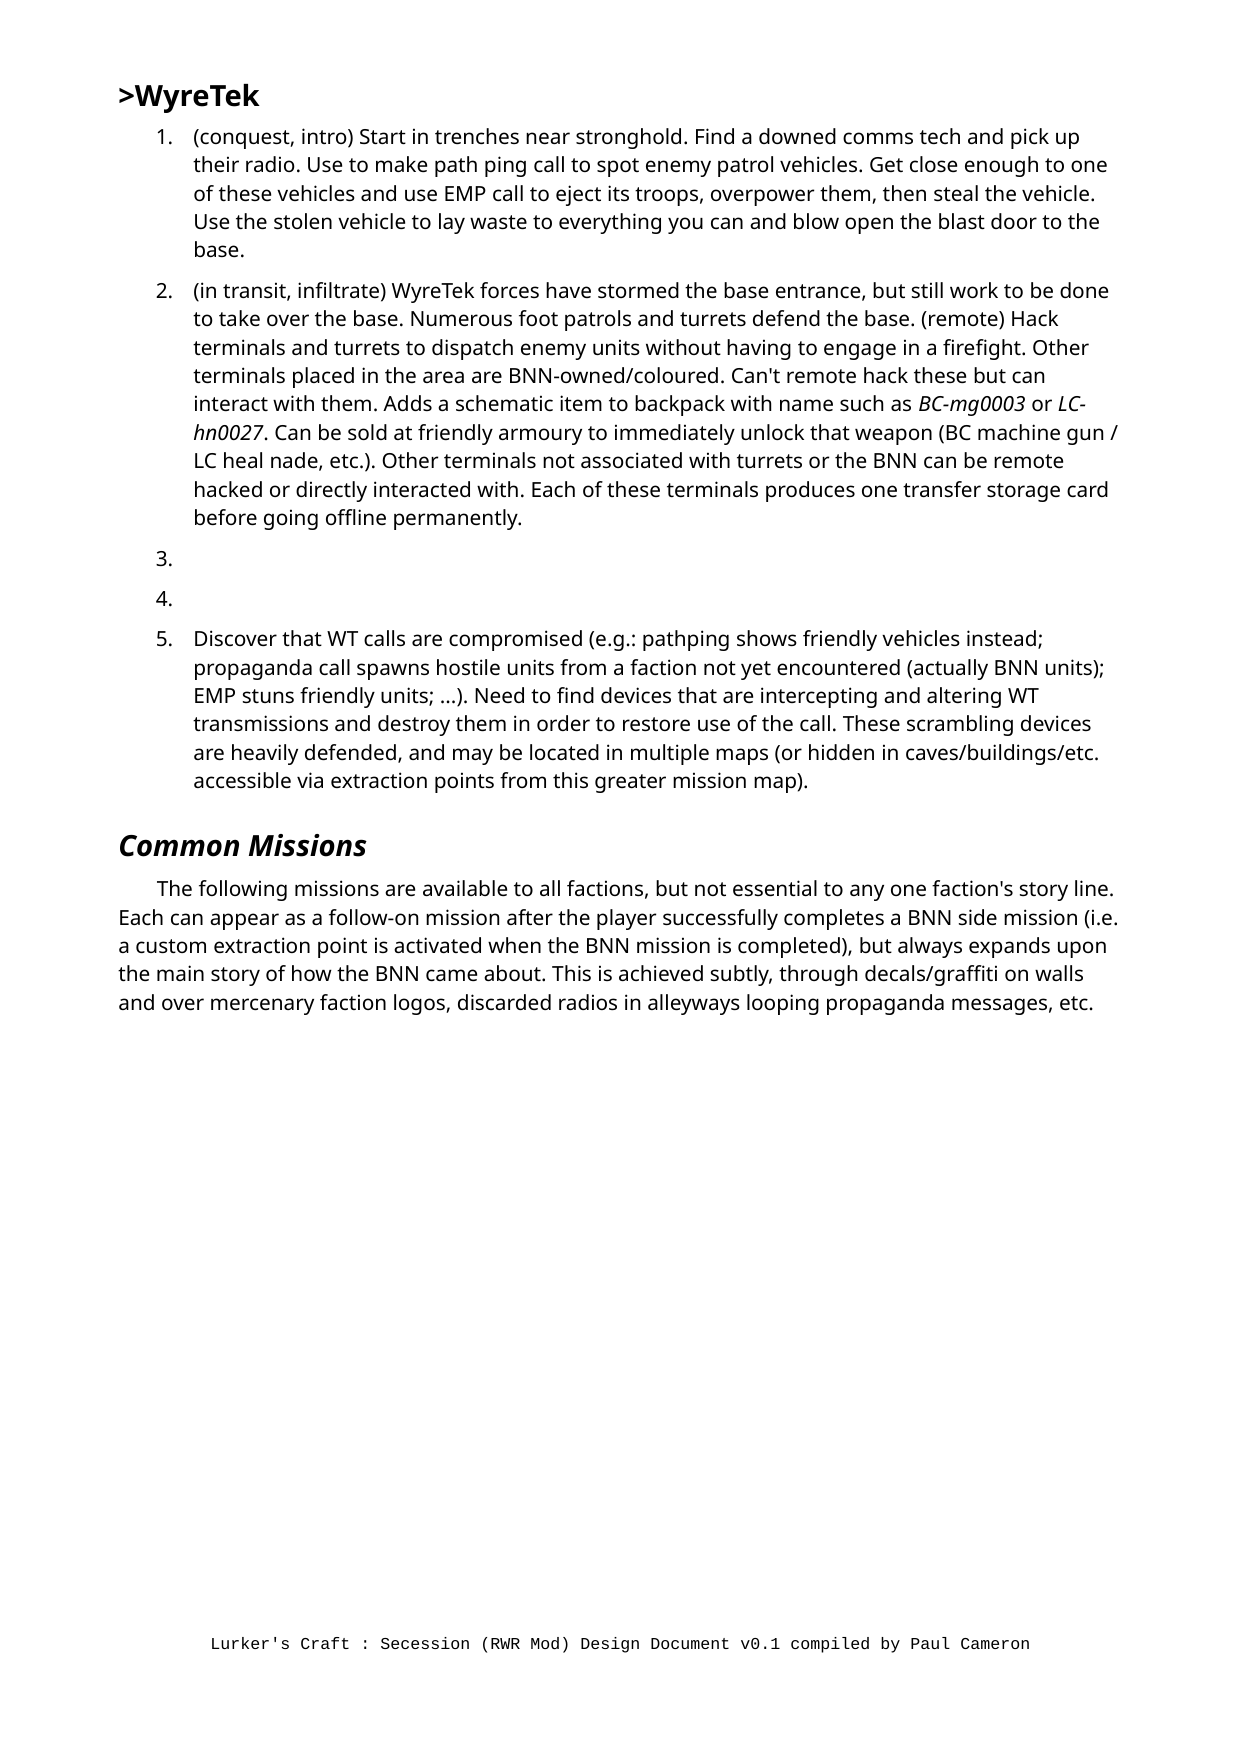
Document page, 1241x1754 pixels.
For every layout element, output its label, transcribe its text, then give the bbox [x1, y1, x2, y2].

subtitle Common Missions [118, 826, 1122, 865]
text The following missions are available to all factions, but not essential to any one faction's story line. Each can appear as a follow-on mission after the player successfully completes a BNN side mission (i.e. a custom extraction point is activated when the BNN mission is completed), but always expands upon the main story of how the BNN came about. This is achieved subtly, through decals/graffiti on walls and over mercenary faction logos, discarded radios in alleyways looping propaganda messages, etc. [118, 874, 1122, 1016]
list (in transit, infiltrate) WyreTek forces have stormed the base entrance, but still work to be done to take over the base. Numerous foot patrols and turrets defend the base. (remote) Hack terminals and turrets to dispatch enemy units without having to engage in a firefight. Other terminals placed in the area are BNN-owned/coloured. Can't remote hack these but can interact with them. Adds a schematic item to backpack with name such as BC-mg0003 or LC-hn0027. Can be sold at friendly armoury to immediately unlock that weapon (BC machine gun / LC heal nade, etc.). Other terminals not associated with turrets or the BNN can be remote hacked or directly interacted with. Each of these terminals produces one transfer storage card before going offline permanently. [156, 276, 1122, 532]
list (conquest, intro) Start in trenches near stronghold. Find a downed comms tech and pick up their radio. Use to make path ping call to spot enemy patrol vehicles. Get close enough to one of these vehicles and use EMP call to eject its troops, overpower them, then steal the vehicle. Use the stolen vehicle to lay waste to everything you can and blow open the blast door to the base. [156, 122, 1122, 264]
subtitle >WyreTek [118, 75, 1122, 115]
list Discover that WT calls are compromised (e.g.: pathping shows friendly vehicles instead; propaganda call spawns hostile units from a faction not yet encountered (actually BNN units); EMP stuns friendly units; ...). Need to find devices that are intercepting and altering WT transmissions and destroy them in order to restore use of the call. These scrambling devices are heavily defended, and may be located in multiple maps (or hidden in caves/buildings/etc. accessible via extraction points from this greater mission map). [156, 624, 1122, 795]
